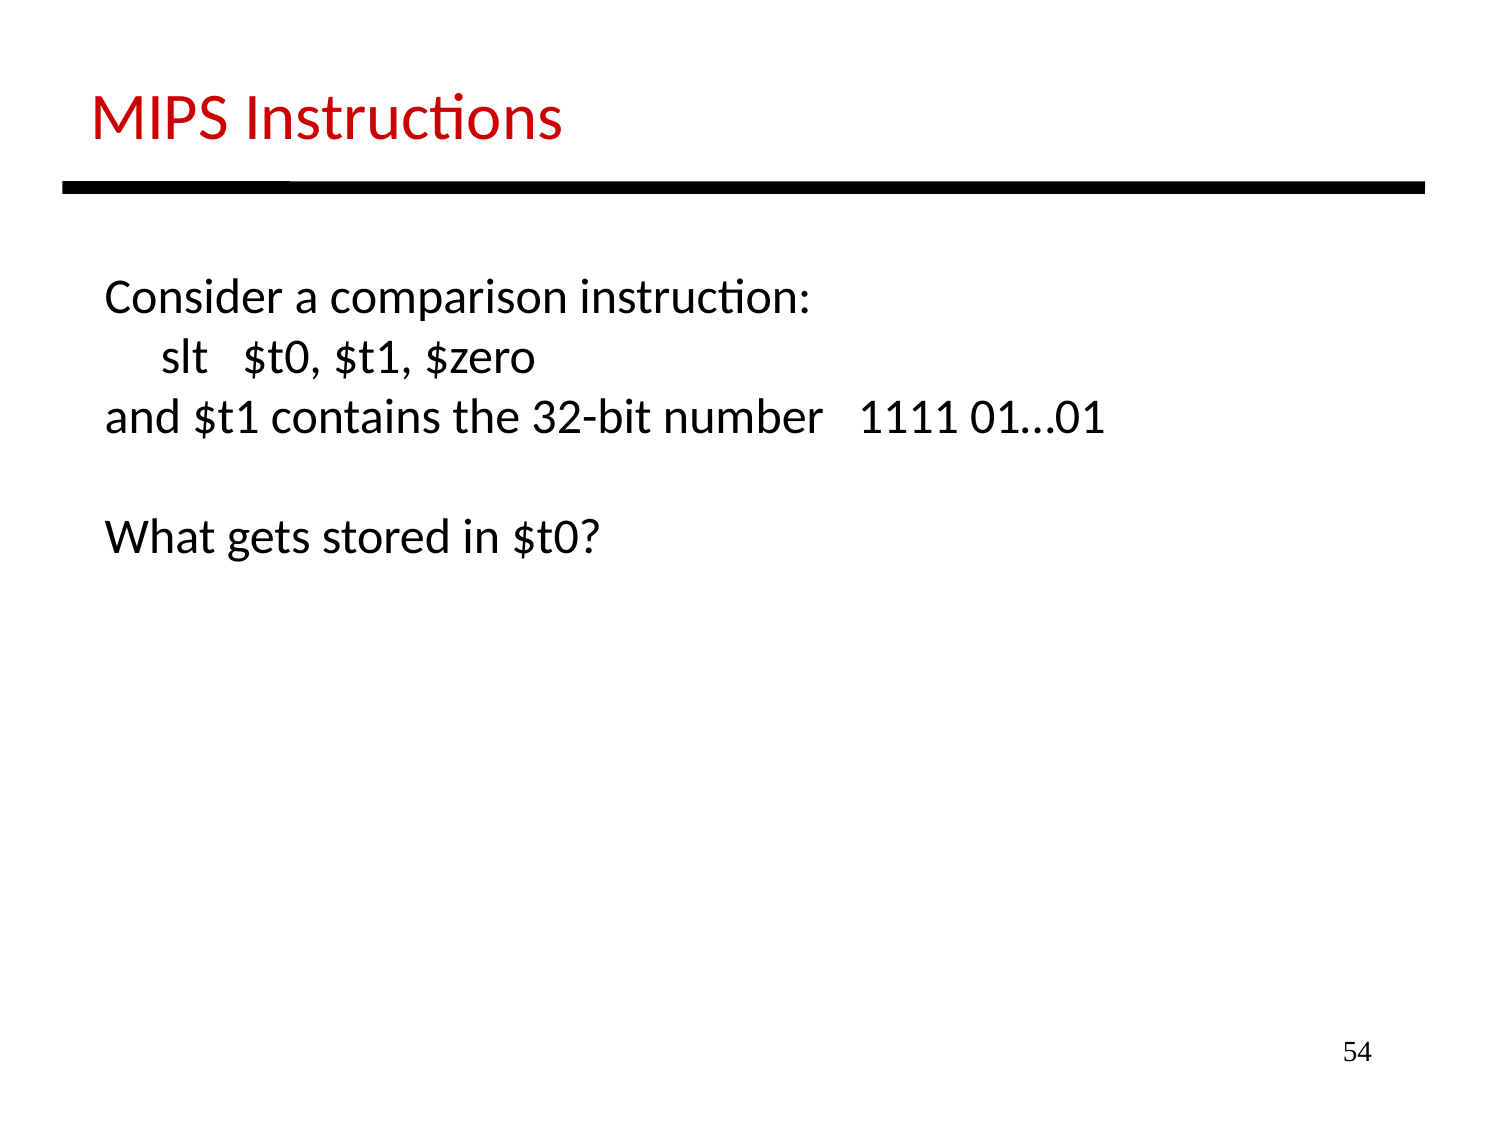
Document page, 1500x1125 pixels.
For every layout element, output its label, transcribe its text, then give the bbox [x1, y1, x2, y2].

slide_number [1074, 1025, 1388, 1100]
text_box Consider a comparison instruction: slt $t0, $t1, $zero and $t1 contains the 32-bit number 1111 01…01 What gets stored in $t0? [89, 256, 1121, 572]
text_box MIPS Instructions [75, 65, 579, 160]
